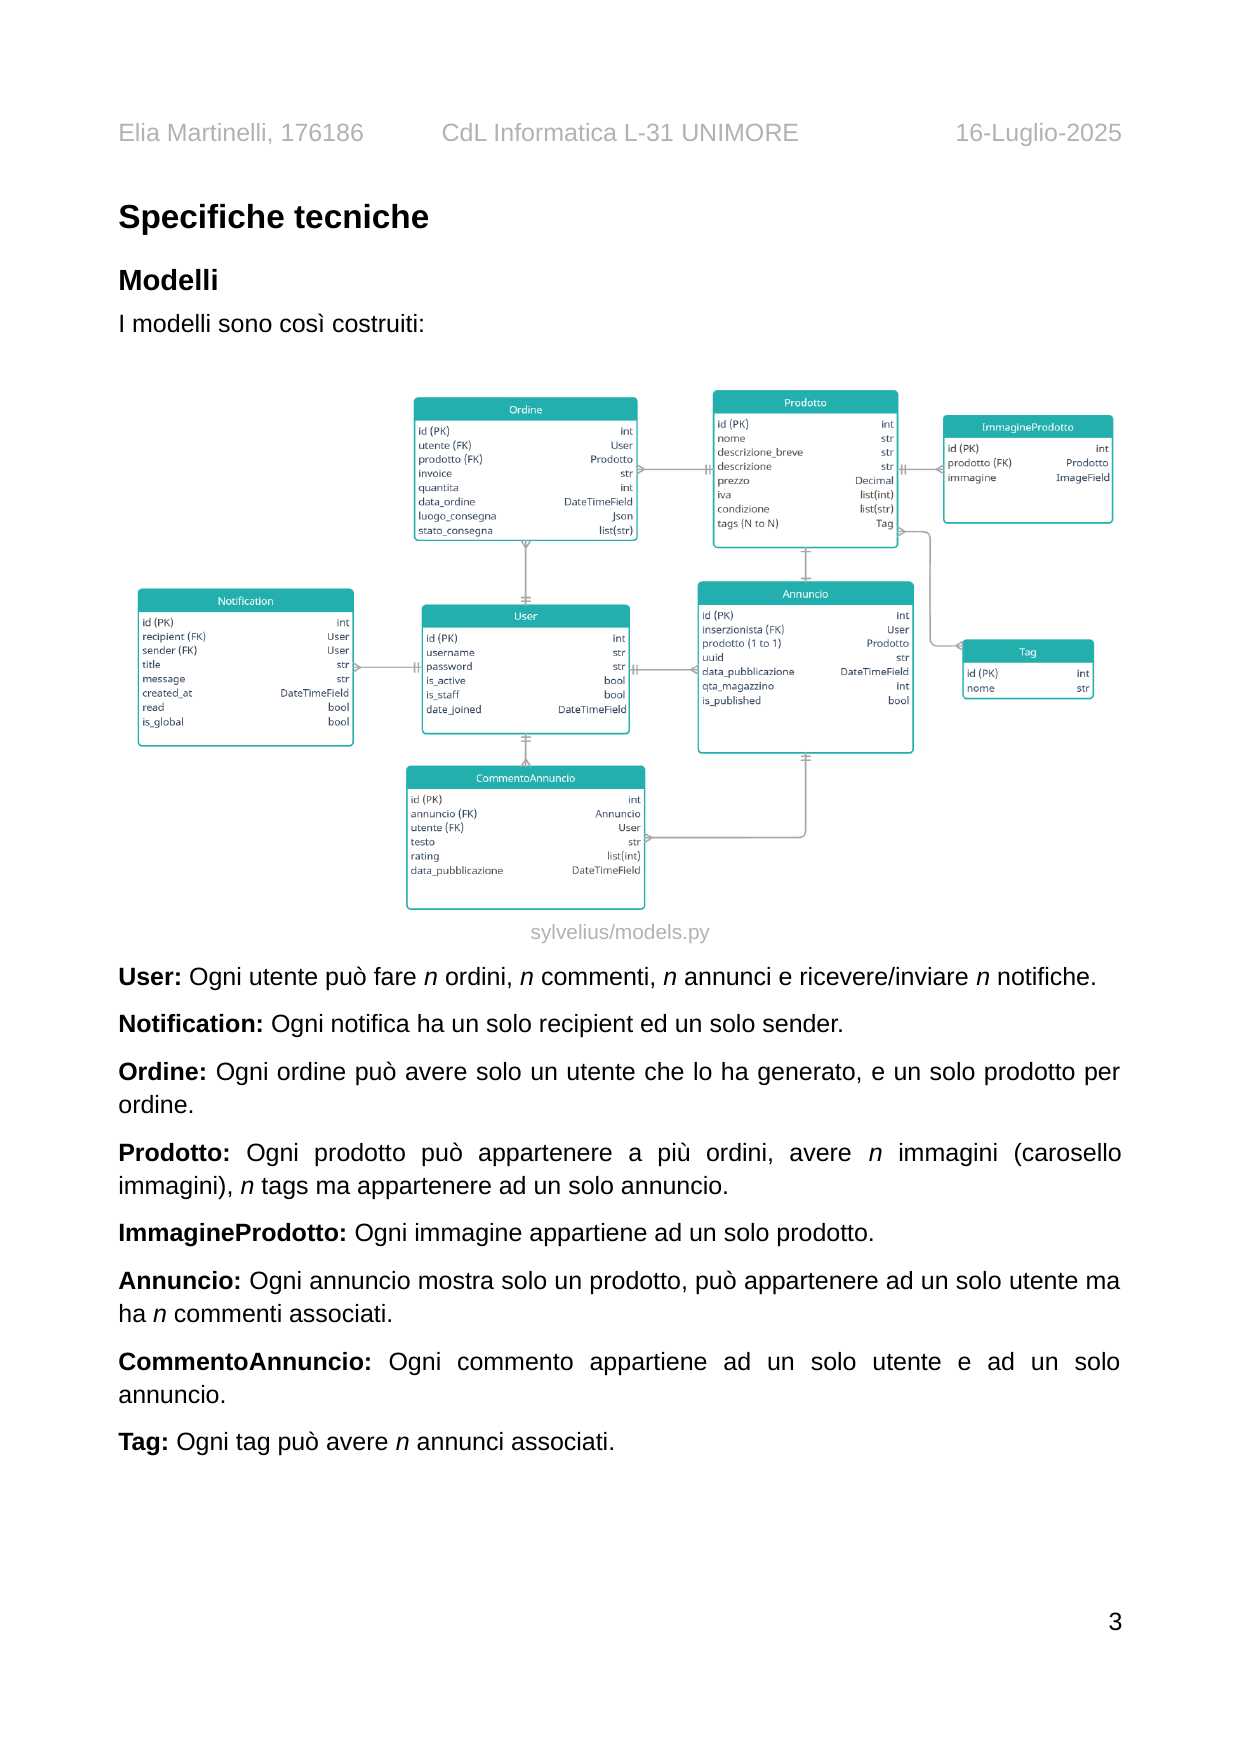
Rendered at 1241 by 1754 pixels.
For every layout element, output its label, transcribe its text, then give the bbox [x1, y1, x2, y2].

subtitle Specifiche tecniche [118, 197, 1122, 236]
picture [118, 356, 1123, 917]
text Annuncio: Ogni annuncio mostra solo un prodotto, può appartenere ad un solo utente ma ha n commenti associati. [118, 1266, 1122, 1328]
text Tag: Ogni tag può avere n annunci associati. [118, 1427, 1122, 1456]
text Prodotto: Ogni prodotto può appartenere a più ordini, avere n immagini (carosello immagini), n tags ma appartenere ad un solo annuncio. [118, 1138, 1122, 1199]
text User: Ogni utente può fare n ordini, n commenti, n annunci e ricevere/inviare n notifiche. [118, 962, 1122, 991]
text CommentoAnnuncio: Ogni commento appartiene ad un solo utente e ad un solo annuncio. [118, 1347, 1122, 1408]
text I modelli sono così costruiti: [118, 309, 1122, 337]
text sylvelius/models.py [118, 917, 1122, 944]
text Ordine: Ogni ordine può avere solo un utente che lo ha generato, e un solo prodotto per ordine. [118, 1057, 1122, 1119]
subtitle Modelli [118, 263, 1122, 296]
text ImmagineProdotto: Ogni immagine appartiene ad un solo prodotto. [118, 1218, 1122, 1247]
text Notification: Ogni notifica ha un solo recipient ed un solo sender. [118, 1009, 1122, 1038]
